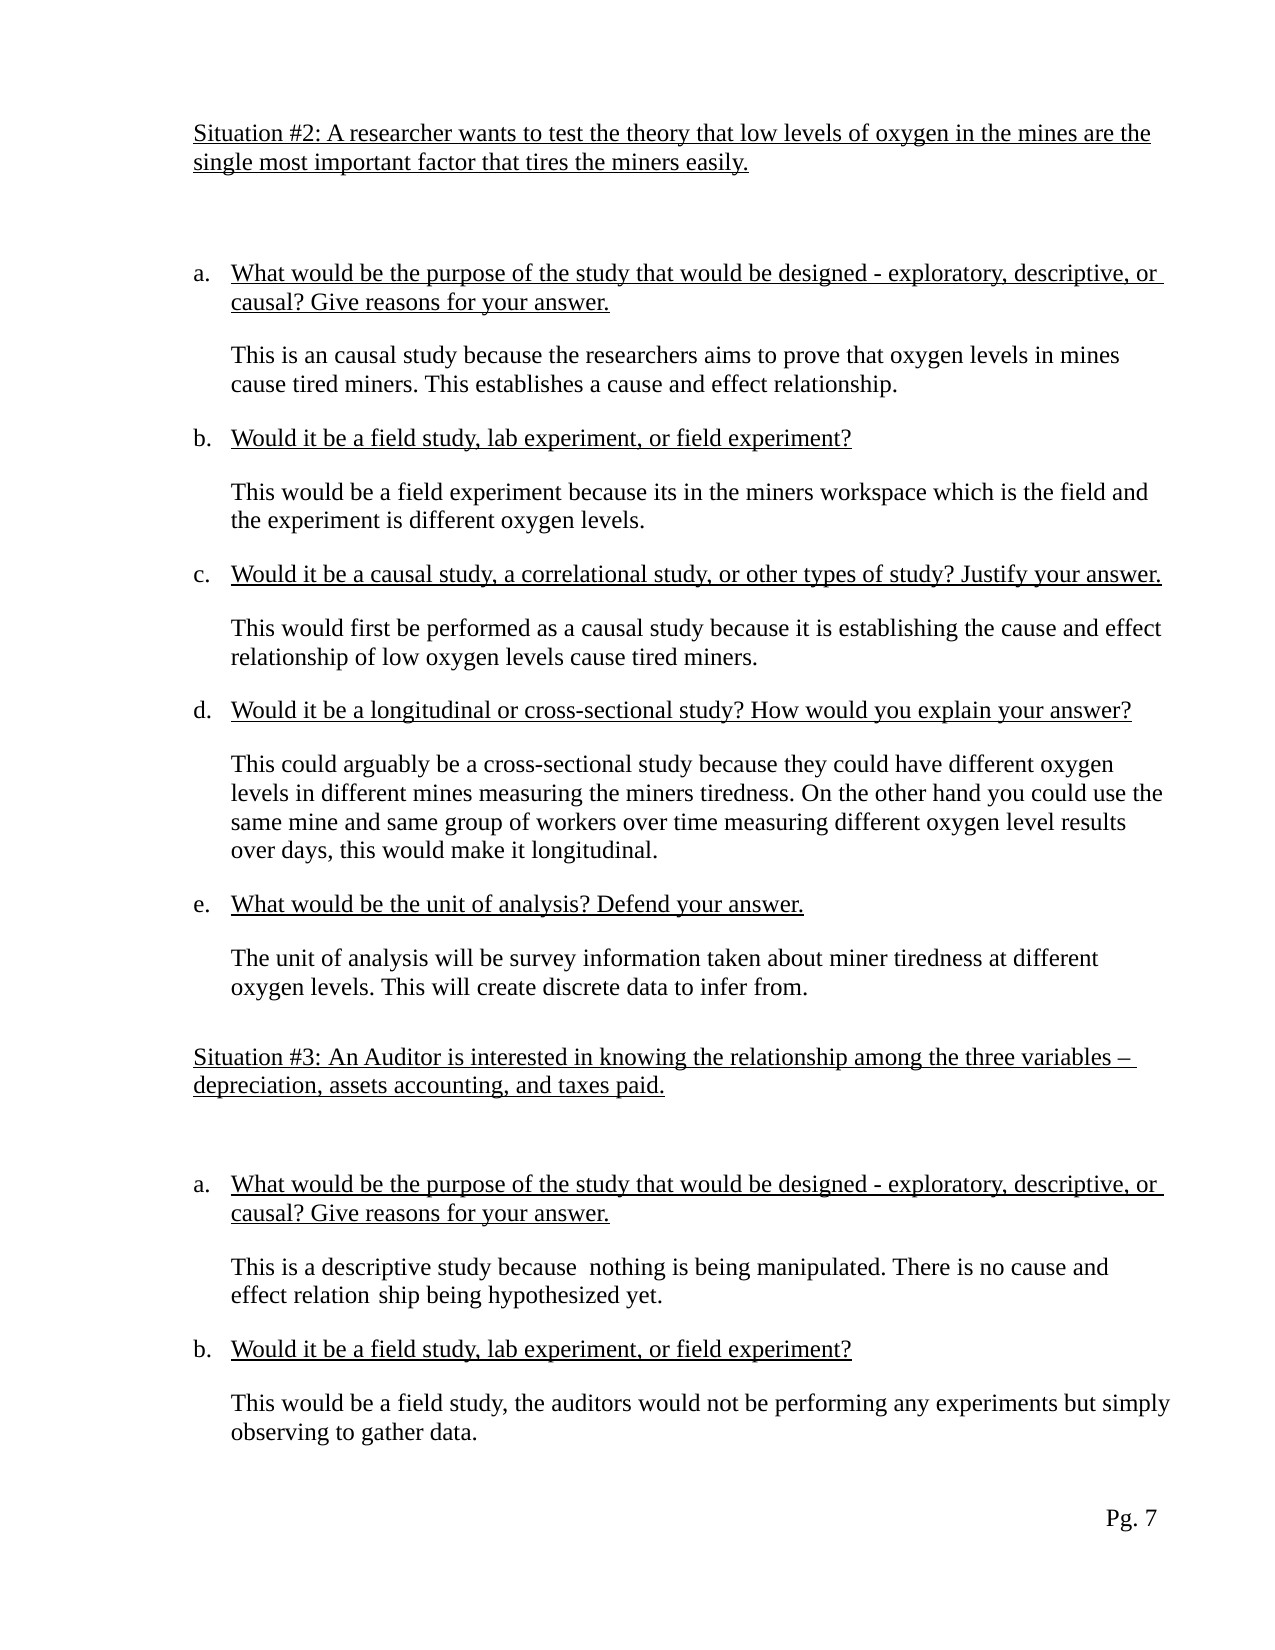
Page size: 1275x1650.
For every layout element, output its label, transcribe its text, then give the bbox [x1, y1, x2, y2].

list This could arguably be a cross-sectional study because they could have different oxygen levels in different mines measuring the miners tiredness. On the other hand you could use the same mine and same group of workers over time measuring different oxygen level results over days, this would make it longitudinal. [193, 749, 1172, 864]
list Would it be a longitudinal or cross-sectional study? How would you explain your answer? [193, 696, 1172, 724]
text Situation #2: A researcher wants to test the theory that low levels of oxygen in the mines are the single most important factor that tires the miners easily. [193, 118, 1157, 176]
list What would be the unit of analysis? Defend your answer. [193, 889, 1172, 918]
list Would it be a causal study, a correlational study, or other types of study? Justify your answer. [193, 559, 1172, 588]
list This would be a field experiment because its in the miners workspace which is the field and the experiment is different oxygen levels. [193, 477, 1172, 534]
list Would it be a field study, lab experiment, or field experiment? [193, 423, 1172, 452]
list What would be the purpose of the study that would be designed - exploratory, descriptive, or causal? Give reasons for your answer. [193, 1169, 1172, 1227]
list This is a descriptive study because nothing is being manipulated. There is no cause and effect relation ship being hypothesized yet. [193, 1252, 1172, 1309]
list This would be a field study, the auditors would not be performing any experiments but simply observing to gather data. [193, 1388, 1172, 1446]
list This is an causal study because the researchers aims to prove that oxygen levels in mines cause tired miners. This establishes a cause and effect relationship. [193, 341, 1172, 398]
list What would be the purpose of the study that would be designed - exploratory, descriptive, or causal? Give reasons for your answer. [193, 258, 1172, 316]
text Situation #3: An Auditor is interested in knowing the relationship among the three variables – depreciation, assets accounting, and taxes paid. [193, 1042, 1157, 1099]
list The unit of analysis will be survey information taken about miner tiredness at different oxygen levels. This will create discrete data to infer from. [193, 943, 1172, 1001]
list Would it be a field study, lab experiment, or field experiment? [193, 1334, 1172, 1363]
list This would first be performed as a causal study because it is establishing the cause and effect relationship of low oxygen levels cause tired miners. [193, 613, 1172, 671]
